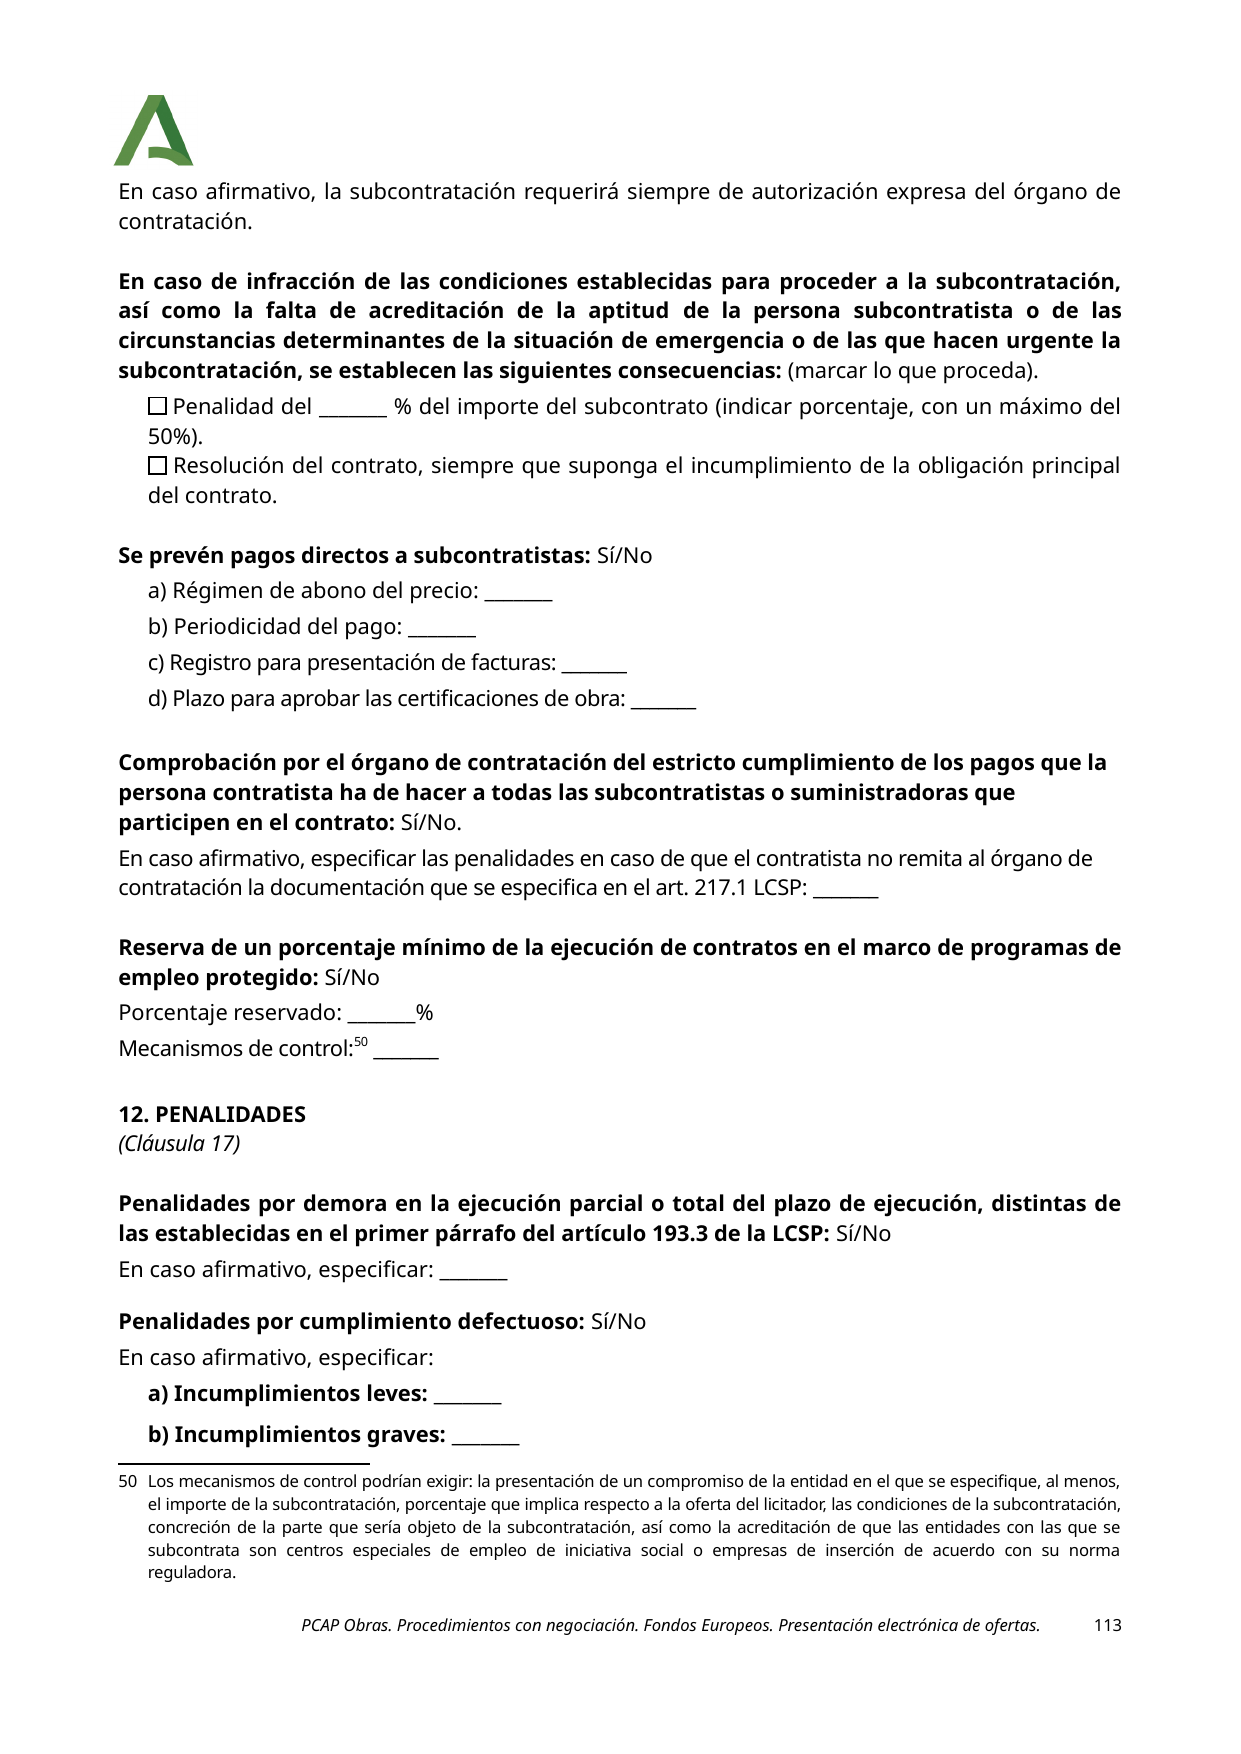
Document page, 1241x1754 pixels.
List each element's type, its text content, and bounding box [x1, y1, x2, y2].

text a) Incumplimientos leves: _______ [148, 1377, 1122, 1407]
text 12. PENALIDADES [118, 1099, 1122, 1128]
text Resolución del contrato, siempre que suponga el incumplimiento de la obligación principal del contrato. [148, 450, 1122, 510]
text d) Plazo para aprobar las certificaciones de obra: _______ [148, 683, 1122, 712]
text b) Periodicidad del pago: _______ [148, 611, 1122, 641]
text Porcentaje reservado: _______% [118, 997, 1122, 1027]
text En caso afirmativo, especificar: [118, 1342, 1122, 1372]
text En caso afirmativo, especificar: _______ [118, 1253, 1122, 1283]
picture [109, 90, 198, 170]
text Penalidad del _______ % del importe del subcontrato (indicar porcentaje, con un máximo del 50%). [148, 391, 1122, 450]
text (Cláusula 17) [118, 1128, 1122, 1158]
text a) Régimen de abono del precio: _______ [148, 576, 1122, 605]
text c) Registro para presentación de facturas: _______ [148, 647, 1122, 677]
text Reserva de un porcentaje mínimo de la ejecución de contratos en el marco de programas de empleo protegido: Sí/No [118, 932, 1122, 991]
text Mecanismos de control: _______ [118, 1033, 1122, 1063]
text En caso afirmativo, la subcontratación requerirá siempre de autorización expresa del órgano de contratación. [118, 176, 1122, 236]
text Penalidades por cumplimiento defectuoso: Sí/No [118, 1306, 1122, 1336]
text Comprobación por el órgano de contratación del estricto cumplimiento de los pagos que la persona contratista ha de hacer a todas las subcontratistas o suministradoras que participen en el contrato: Sí/No. [118, 747, 1122, 837]
text b) Incumplimientos graves: _______ [148, 1419, 1122, 1449]
text Los mecanismos de control podrían exigir: la presentación de un compromiso de la entidad en el que se especifique, al menos, el importe de la subcontratación, porcentaje que implica respecto a la oferta del licitador, las condiciones de la subcontratación, concreción de la parte que sería objeto de la subcontratación, así como la acreditación de que las entidades con las que se subcontrata son centros especiales de empleo de iniciativa social o empresas de inserción de acuerdo con su norma reguladora. [118, 1470, 1122, 1584]
text Se prevén pagos directos a subcontratistas: Sí/No [118, 540, 1122, 569]
text En caso afirmativo, especificar las penalidades en caso de que el contratista no remita al órgano de contratación la documentación que se especifica en el art. 217.1 LCSP: _______ [118, 842, 1122, 902]
text En caso de infracción de las condiciones establecidas para proceder a la subcontratación, así como la falta de acreditación de la aptitud de la persona subcontratista o de las circunstancias determinantes de la situación de emergencia o de las que hacen urgente la subcontratación, se establecen las siguientes consecuencias: (marcar lo que proceda). [118, 266, 1122, 385]
text Penalidades por demora en la ejecución parcial o total del plazo de ejecución, distintas de las establecidas en el primer párrafo del artículo 193.3 de la LCSP: Sí/No [118, 1188, 1122, 1248]
